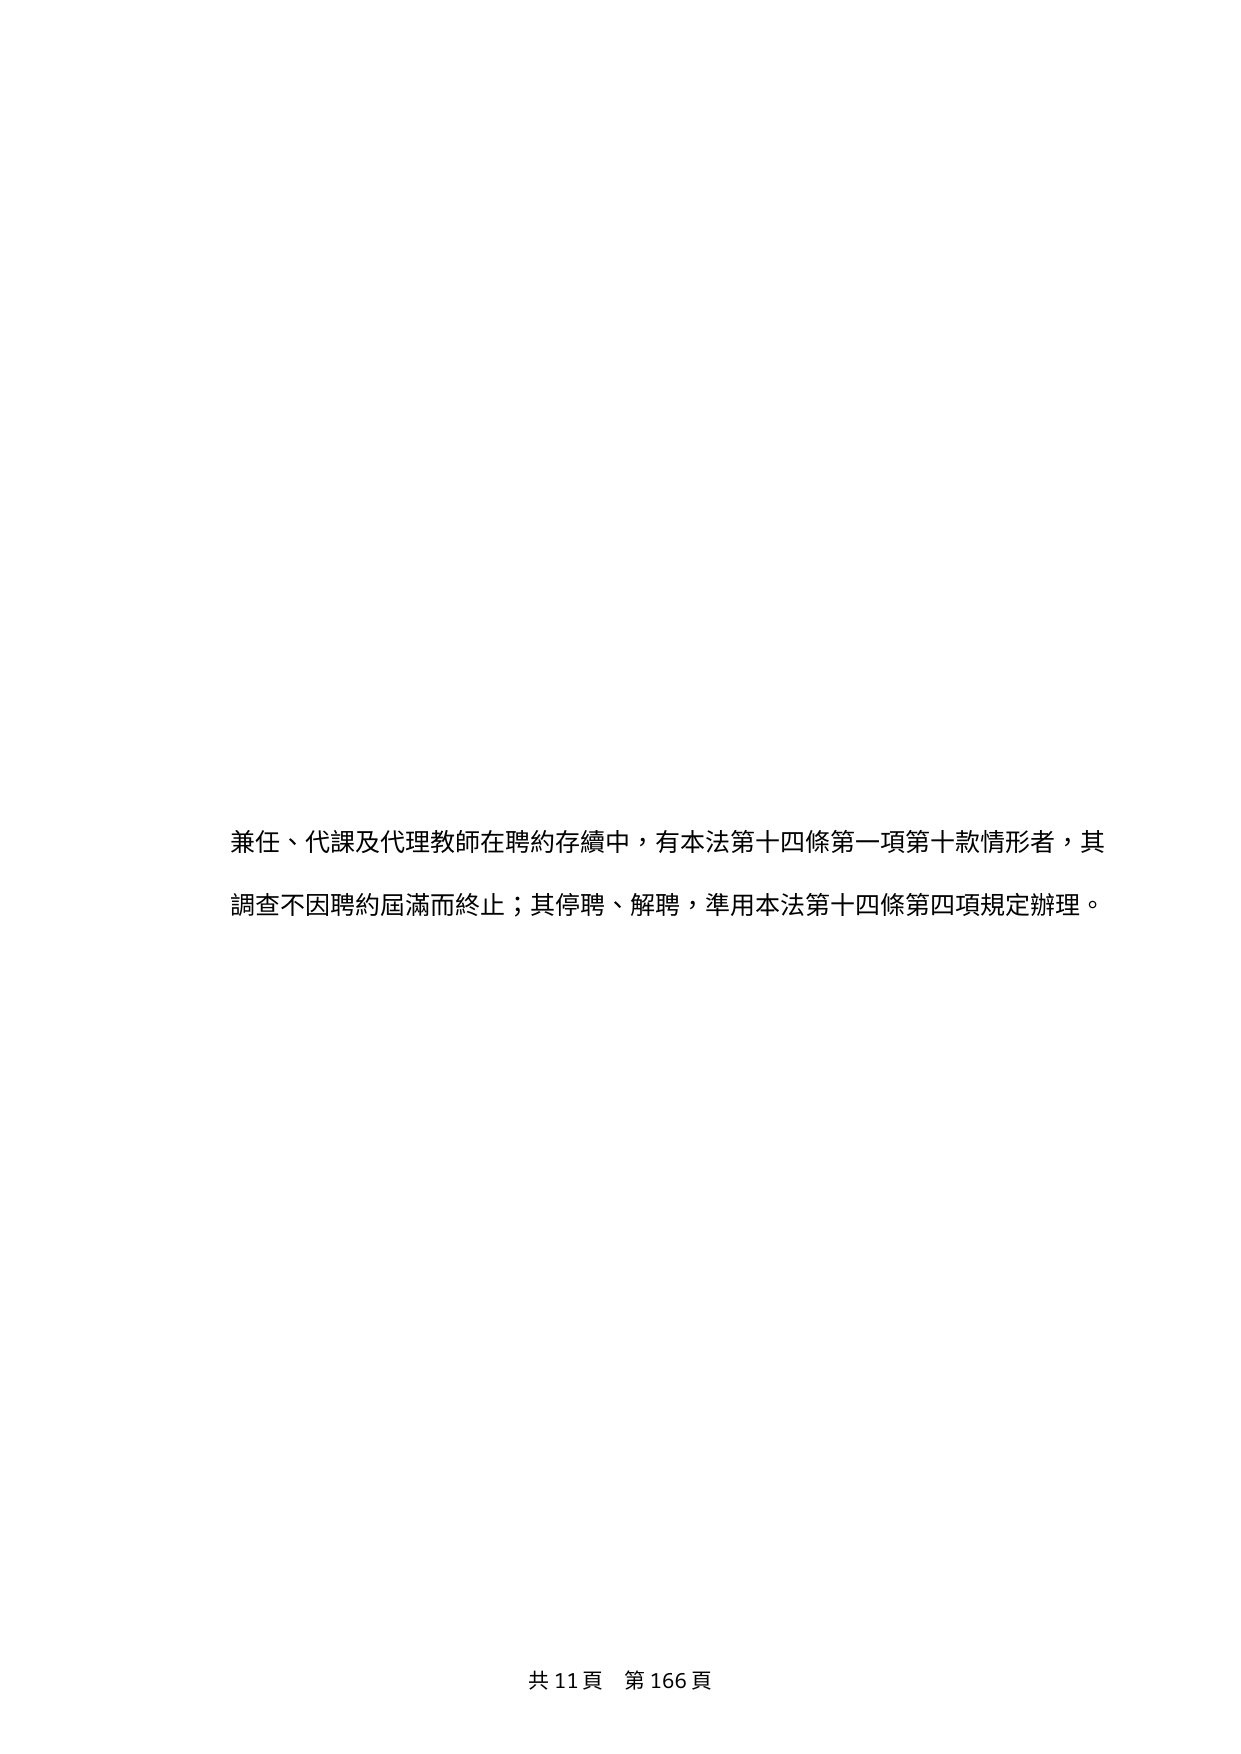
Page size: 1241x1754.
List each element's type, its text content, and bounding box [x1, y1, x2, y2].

text 兼任、代課及代理教師在聘約存續中，有本法第十四條第一項第十款情形者，其調查不因聘約屆滿而終止；其停聘、解聘，準用本法第十四條第四項規定辦理。 [231, 799, 1122, 924]
